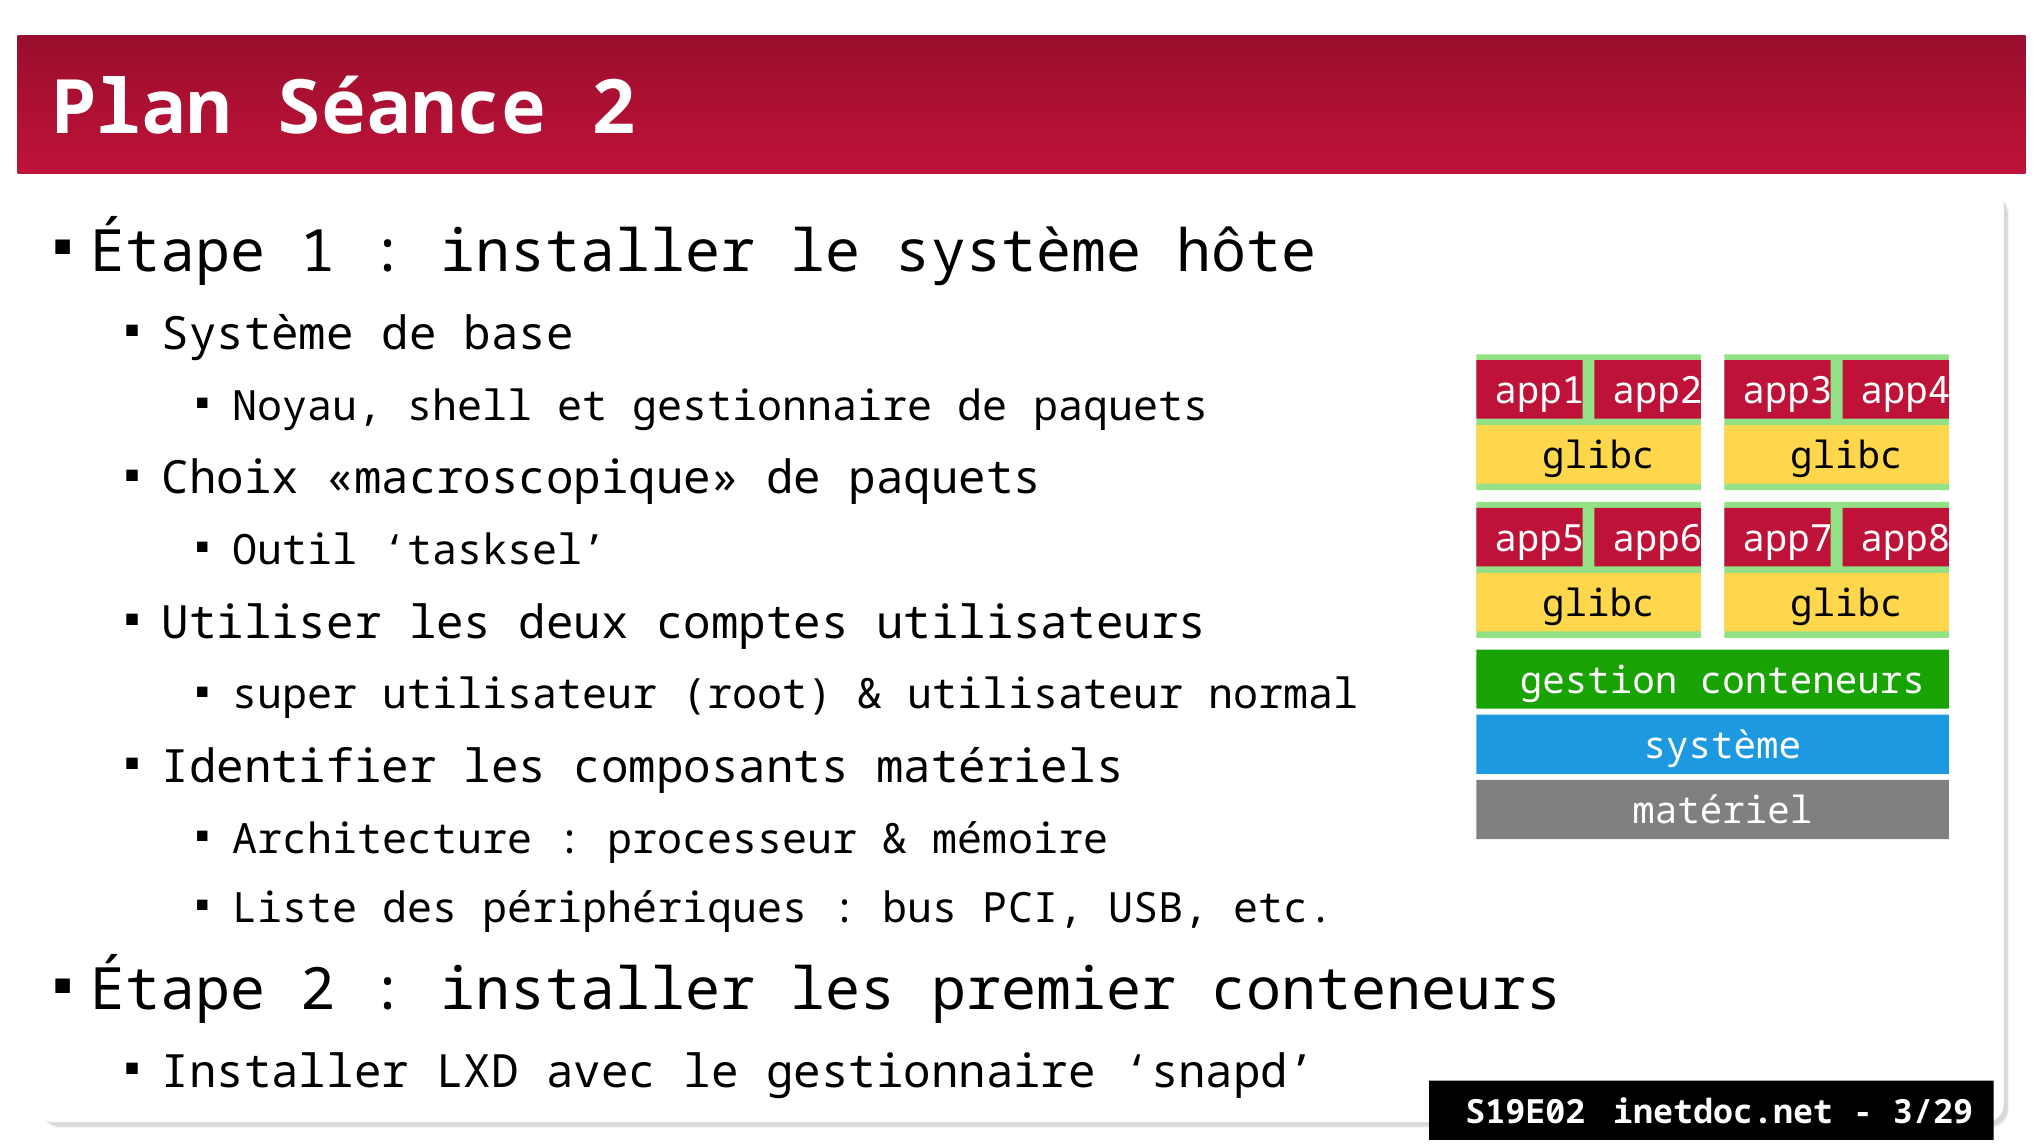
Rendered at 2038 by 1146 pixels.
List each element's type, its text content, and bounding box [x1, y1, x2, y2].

text_box [1724, 484, 1949, 491]
text_box système [1476, 714, 1949, 774]
text_box Étape 1 : installer le système hôte Système de base Noyau, shell et gestionnaire de paquets Choix «macroscopique» de paquets Outil ‘tasksel’ Utiliser les deux comptes utilisateurs super utilisateur (root) & utilisateur normal Identifier les composants matériels Architecture : processeur & mémoire Liste des périphériques : bus PCI, USB, etc. Étape 2 : installer les premier conteneurs Installer LXD avec le gestionnaire ‘snapd’ [35, 188, 2004, 1123]
text_box [1724, 354, 1949, 425]
text_box app6 [1594, 507, 1701, 567]
text_box app3 [1724, 360, 1831, 419]
text_box app1 [1476, 360, 1583, 419]
text_box matériel [1476, 779, 1949, 840]
text_box glibc [1724, 425, 1949, 484]
text_box [1476, 501, 1701, 572]
text_box [1724, 632, 1949, 638]
text_box S19E02 inetdoc.net - <numéro>/29 [1429, 1080, 1994, 1140]
text_box glibc [1724, 572, 1949, 632]
text_box app7 [1724, 507, 1831, 567]
text_box [1724, 501, 1949, 572]
text_box app8 [1842, 507, 1949, 567]
text_box app4 [1842, 360, 1949, 419]
text_box app2 [1594, 360, 1701, 419]
text_box glibc [1476, 425, 1701, 484]
text_box [1476, 632, 1701, 638]
text_box [1476, 484, 1701, 491]
text_box [1476, 354, 1701, 425]
text_box Plan Séance 2 [17, 35, 2026, 174]
text_box glibc [1476, 572, 1701, 632]
text_box gestion conteneurs [1476, 649, 1949, 709]
text_box app5 [1476, 507, 1583, 567]
